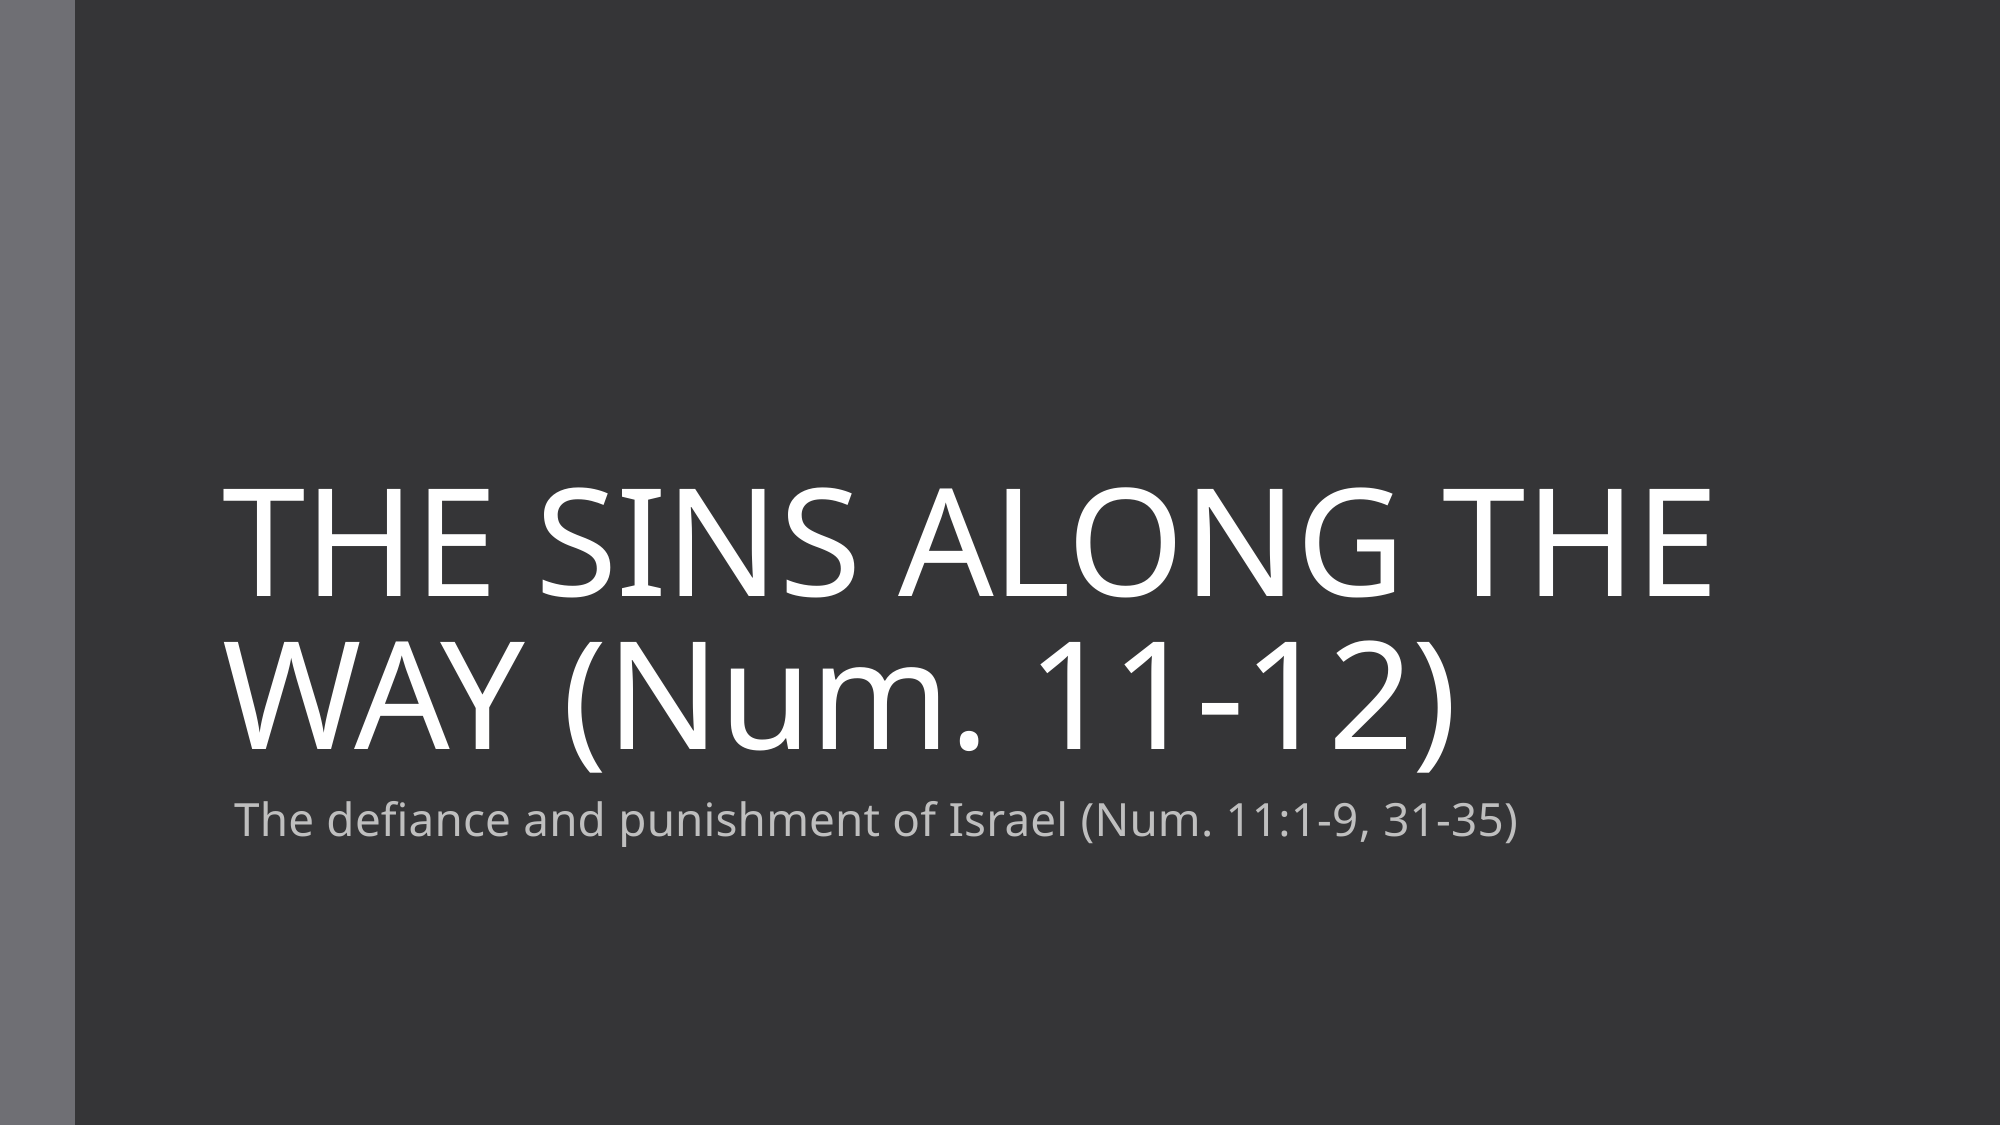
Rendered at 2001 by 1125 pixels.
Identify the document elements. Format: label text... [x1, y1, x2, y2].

title THE SINS ALONG THE WAY (Num. 11-12) [206, 124, 1752, 787]
subtitle The defiance and punishment of Israel (Num. 11:1-9, 31-35) [206, 787, 1752, 1066]
